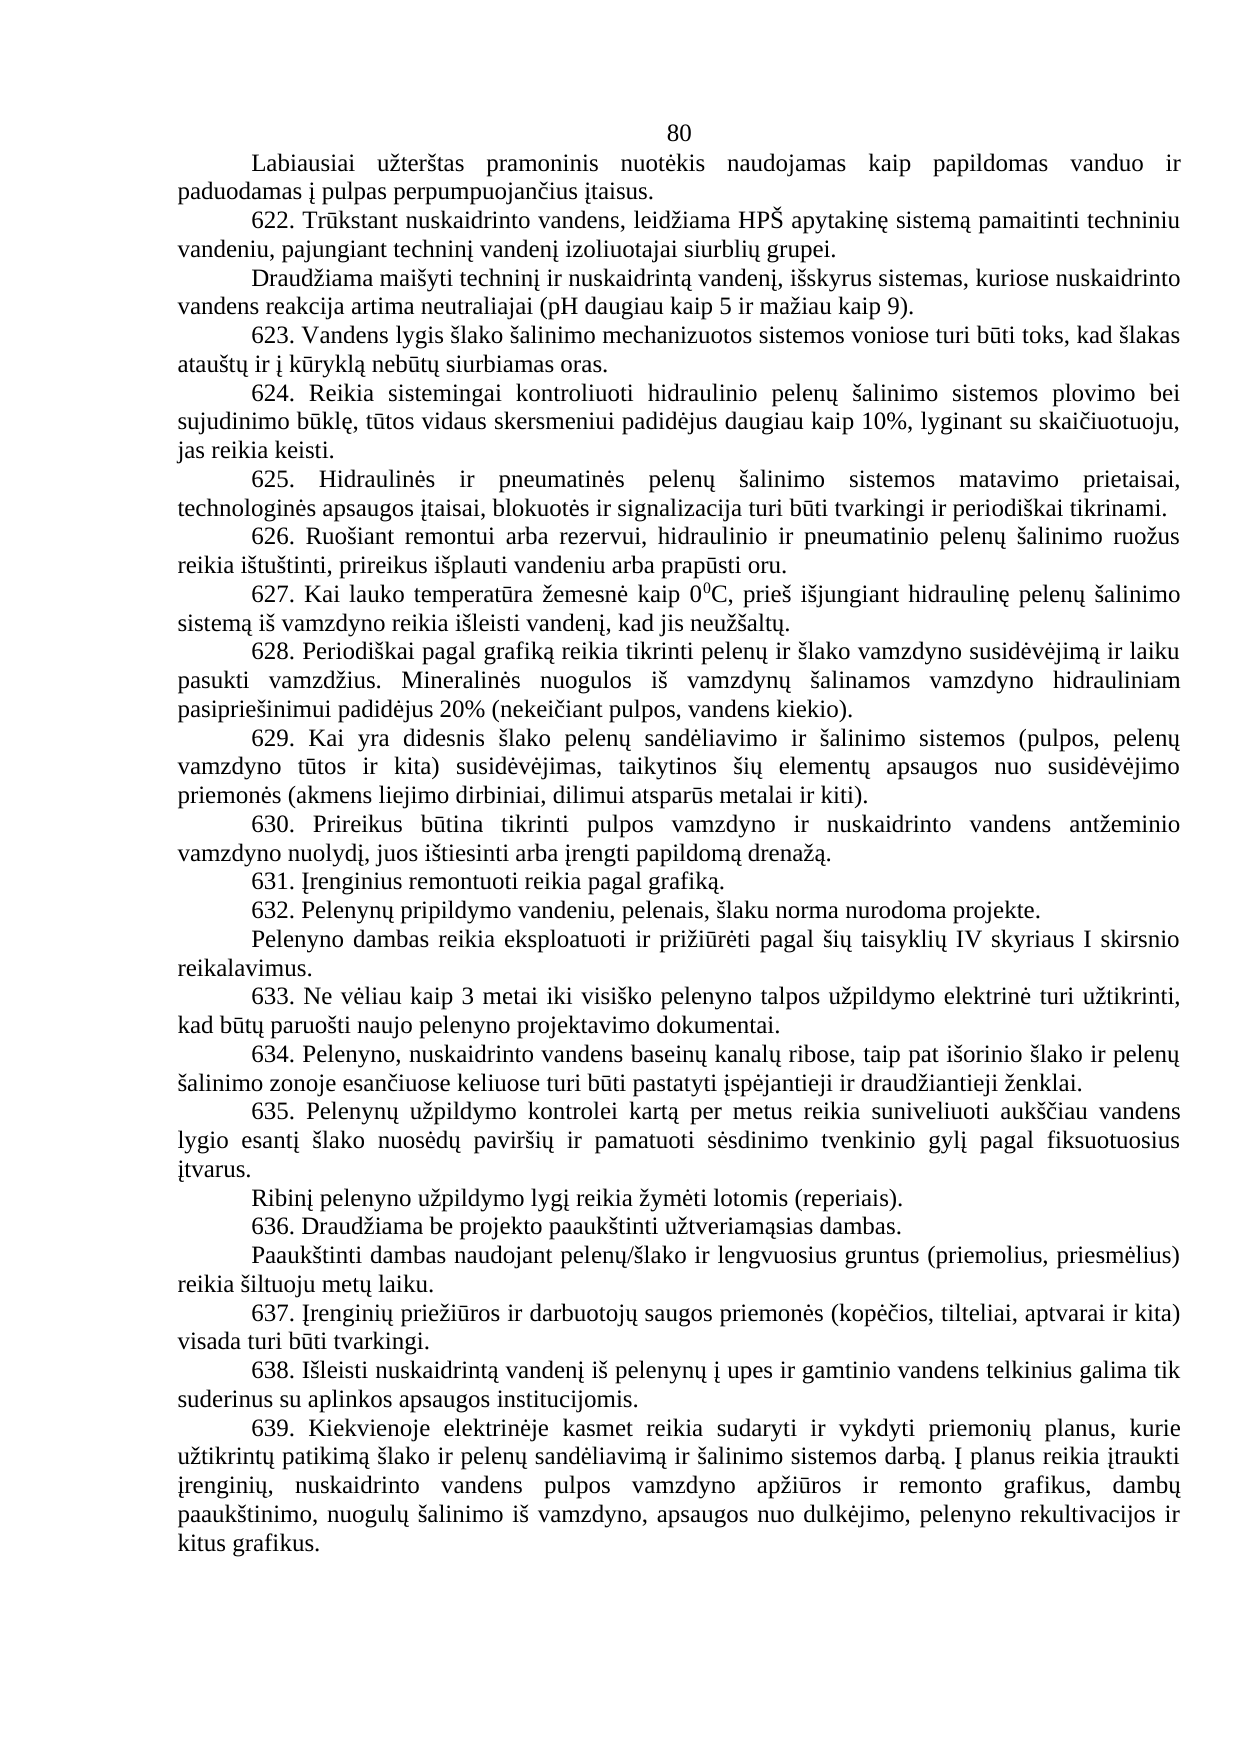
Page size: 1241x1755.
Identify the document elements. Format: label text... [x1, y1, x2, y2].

text 624. Reikia sistemingai kontroliuoti hidraulinio pelenų šalinimo sistemos plovimo bei sujudinimo būklę, tūtos vidaus skersmeniui padidėjus daugiau kaip 10%, lyginant su skaičiuotuoju, jas reikia keisti. [177, 378, 1181, 464]
text 629. Kai yra didesnis šlako pelenų sandėliavimo ir šalinimo sistemos (pulpos, pelenų vamzdyno tūtos ir kita) susidėvėjimas, taikytinos šių elementų apsaugos nuo susidėvėjimo priemonės (akmens liejimo dirbiniai, dilimui atsparūs metalai ir kiti). [177, 723, 1181, 809]
text 626. Ruošiant remontui arba rezervui, hidraulinio ir pneumatinio pelenų šalinimo ruožus reikia ištuštinti, prireikus išplauti vandeniu arba prapūsti oru. [177, 521, 1181, 579]
text Pelenyno dambas reikia eksploatuoti ir prižiūrėti pagal šių taisyklių IV skyriaus I skirsnio reikalavimus. [177, 924, 1181, 981]
text Labiausiai užterštas pramoninis nuotėkis naudojamas kaip papildomas vanduo ir paduodamas į pulpas perpumpuojančius įtaisus. [177, 148, 1181, 205]
text 631. Įrenginius remontuoti reikia pagal grafiką. [177, 866, 1181, 895]
text 630. Prireikus būtina tikrinti pulpos vamzdyno ir nuskaidrinto vandens antžeminio vamzdyno nuolydį, juos ištiesinti arba įrengti papildomą drenažą. [177, 809, 1181, 866]
text Paaukštinti dambas naudojant pelenų/šlako ir lengvuosius gruntus (priemolius, priesmėlius) reikia šiltuoju metų laiku. [177, 1240, 1181, 1298]
text 638. Išleisti nuskaidrintą vandenį iš pelenynų į upes ir gamtinio vandens telkinius galima tik suderinus su aplinkos apsaugos institucijomis. [177, 1355, 1181, 1413]
text 622. Trūkstant nuskaidrinto vandens, leidžiama HPŠ apytakinę sistemą pamaitinti techniniu vandeniu, pajungiant techninį vandenį izoliuotajai siurblių grupei. [177, 205, 1181, 263]
text 625. Hidraulinės ir pneumatinės pelenų šalinimo sistemos matavimo prietaisai, technologinės apsaugos įtaisai, blokuotės ir signalizacija turi būti tvarkingi ir periodiškai tikrinami. [177, 464, 1181, 521]
text Ribinį pelenyno užpildymo lygį reikia žymėti lotomis (reperiais). [177, 1183, 1181, 1211]
text 628. Periodiškai pagal grafiką reikia tikrinti pelenų ir šlako vamzdyno susidėvėjimą ir laiku pasukti vamzdžius. Mineralinės nuogulos iš vamzdynų šalinamos vamzdyno hidrauliniam pasipriešinimui padidėjus 20% (nekeičiant pulpos, vandens kiekio). [177, 636, 1181, 723]
text Draudžiama maišyti techninį ir nuskaidrintą vandenį, išskyrus sistemas, kuriose nuskaidrinto vandens reakcija artima neutraliajai (pH daugiau kaip 5 ir mažiau kaip 9). [177, 263, 1181, 320]
text 633. Ne vėliau kaip 3 metai iki visiško pelenyno talpos užpildymo elektrinė turi užtikrinti, kad būtų paruošti naujo pelenyno projektavimo dokumentai. [177, 981, 1181, 1039]
text 635. Pelenynų užpildymo kontrolei kartą per metus reikia suniveliuoti aukščiau vandens lygio esantį šlako nuosėdų paviršių ir pamatuoti sėsdinimo tvenkinio gylį pagal fiksuotuosius įtvarus. [177, 1096, 1181, 1183]
text 623. Vandens lygis šlako šalinimo mechanizuotos sistemos voniose turi būti toks, kad šlakas atauštų ir į kūryklą nebūtų siurbiamas oras. [177, 320, 1181, 378]
text 637. Įrenginių priežiūros ir darbuotojų saugos priemonės (kopėčios, tilteliai, aptvarai ir kita) visada turi būti tvarkingi. [177, 1298, 1181, 1355]
text 634. Pelenyno, nuskaidrinto vandens baseinų kanalų ribose, taip pat išorinio šlako ir pelenų šalinimo zonoje esančiuose keliuose turi būti pastatyti įspėjantieji ir draudžiantieji ženklai. [177, 1039, 1181, 1096]
text 632. Pelenynų pripildymo vandeniu, pelenais, šlaku norma nurodoma projekte. [177, 895, 1181, 924]
text 627. Kai lauko temperatūra žemesnė kaip 00C, prieš išjungiant hidraulinę pelenų šalinimo sistemą iš vamzdyno reikia išleisti vandenį, kad jis neužšaltų. [177, 579, 1181, 636]
text 639. Kiekvienoje elektrinėje kasmet reikia sudaryti ir vykdyti priemonių planus, kurie užtikrintų patikimą šlako ir pelenų sandėliavimą ir šalinimo sistemos darbą. Į planus reikia įtraukti įrenginių, nuskaidrinto vandens pulpos vamzdyno apžiūros ir remonto grafikus, dambų paaukštinimo, nuogulų šalinimo iš vamzdyno, apsaugos nuo dulkėjimo, pelenyno rekultivacijos ir kitus grafikus. [177, 1413, 1181, 1556]
text 636. Draudžiama be projekto paaukštinti užtveriamąsias dambas. [177, 1211, 1181, 1240]
